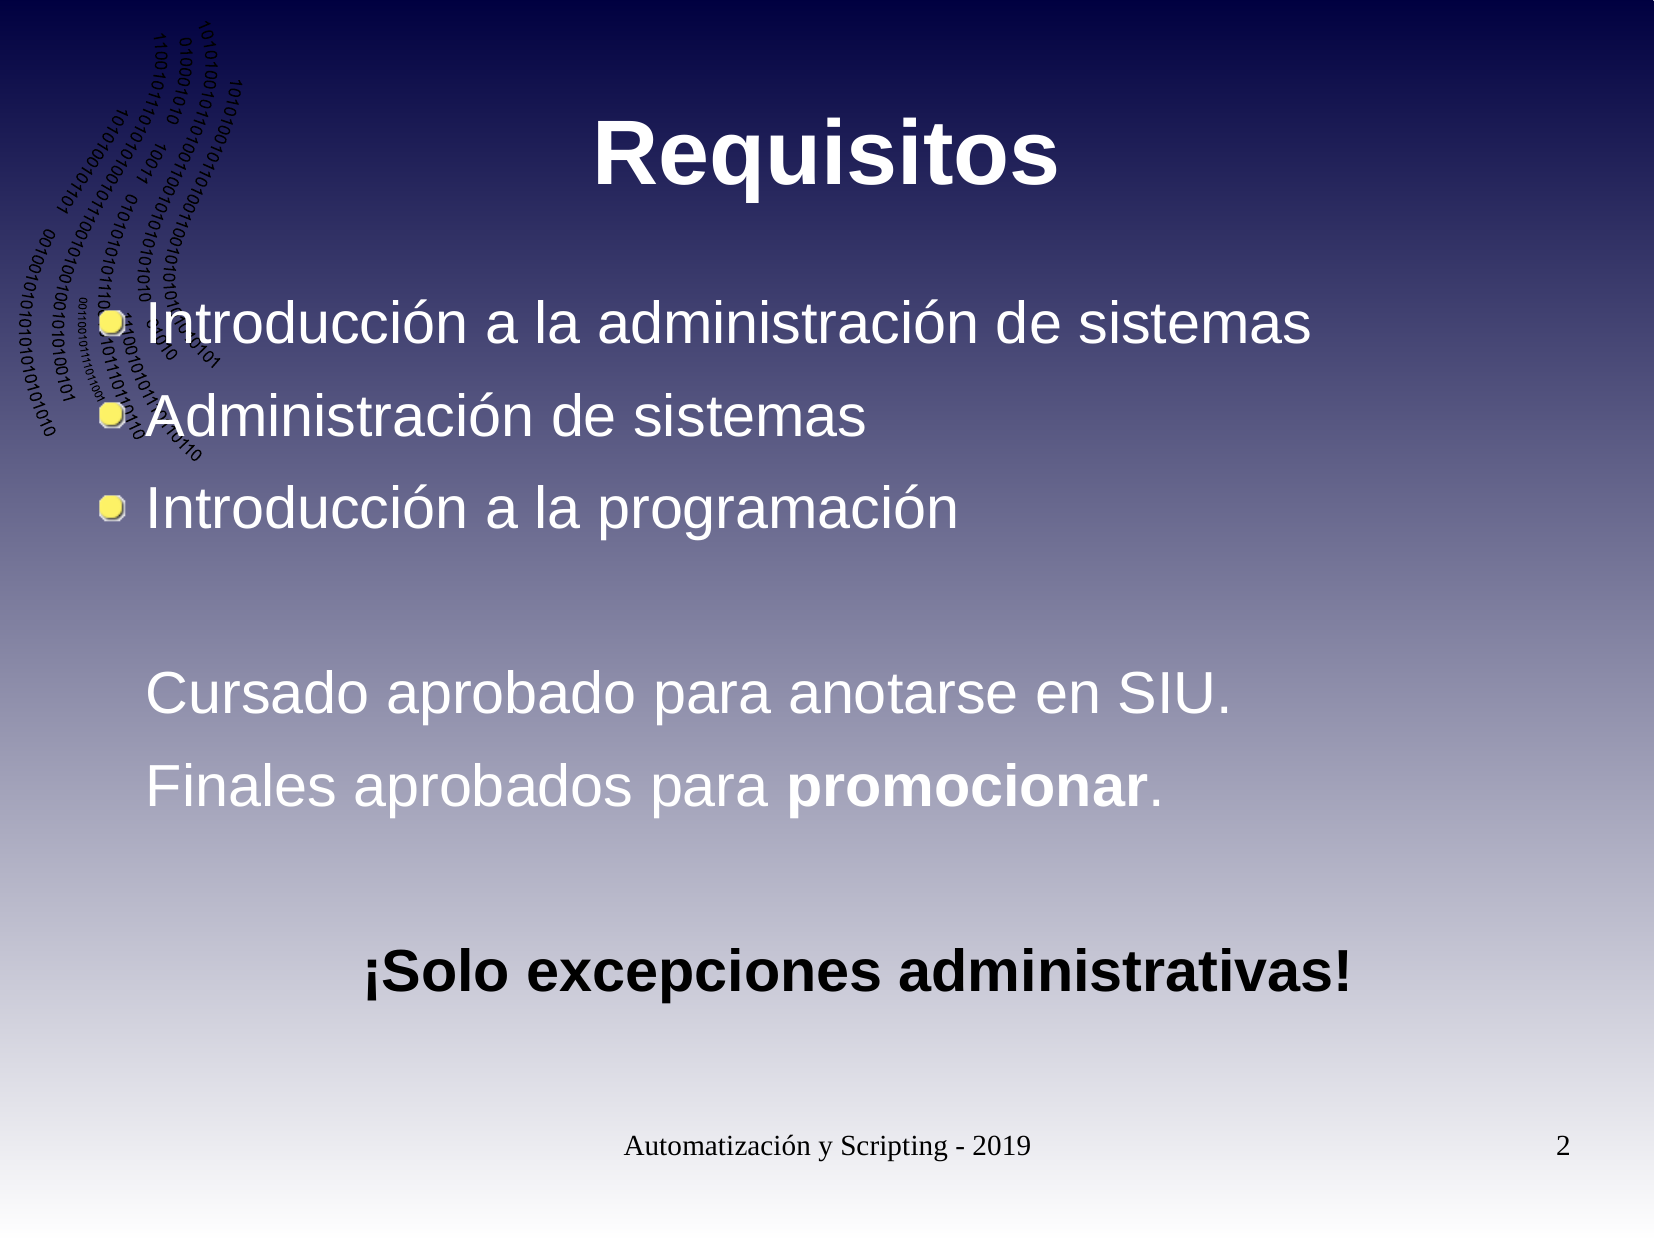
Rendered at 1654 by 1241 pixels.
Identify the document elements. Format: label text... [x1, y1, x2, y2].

picture [18, 21, 243, 461]
list Introducción a la administración de sistemas Administración de sistemas Introducción a la programación Cursado aprobado para anotarse en SIU. Finales aprobados para promocionar. ¡Solo excepciones administrativas! [82, 290, 1571, 1010]
title Requisitos [82, 49, 1571, 257]
